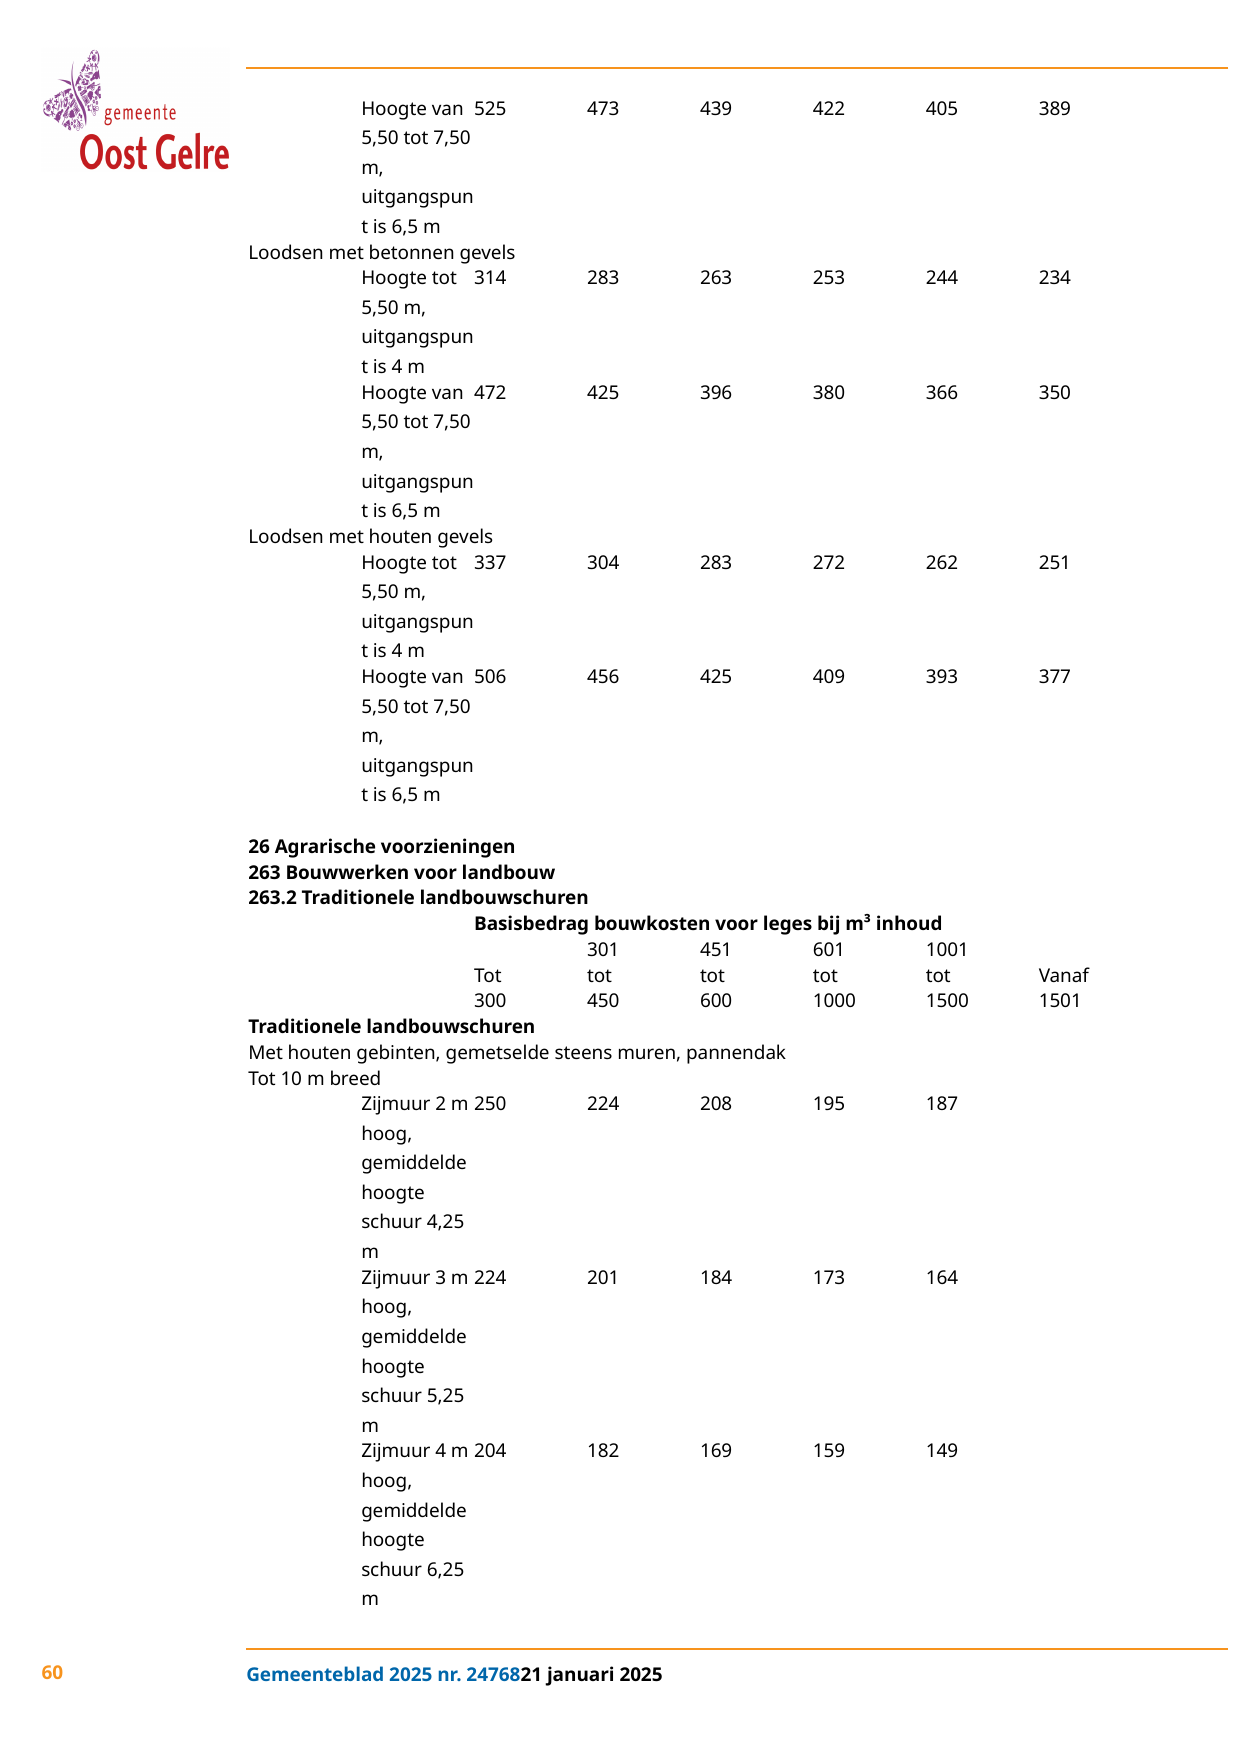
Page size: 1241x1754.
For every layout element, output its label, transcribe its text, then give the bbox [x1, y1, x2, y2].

table_cell [1039, 1264, 1152, 1438]
table_cell 300 [474, 988, 587, 1013]
table_cell [361, 936, 474, 962]
table_cell Hoogte tot 5,50 m, uitgangspunt is 4 m [361, 549, 474, 663]
table_cell 472 [474, 379, 587, 523]
table_cell 272 [813, 549, 926, 663]
table_cell Hoogte van 5,50 tot 7,50 m, uitgangspunt is 6,5 m [361, 95, 474, 239]
table_cell [813, 523, 926, 549]
table_cell 164 [926, 1264, 1038, 1438]
table_cell [1039, 1039, 1152, 1065]
table_cell 173 [813, 1264, 926, 1438]
table_cell 389 [1039, 95, 1152, 239]
table_cell 301 [587, 936, 700, 962]
table_cell 244 [926, 265, 1038, 379]
table_cell 26 Agrarische voorzieningen [248, 833, 587, 859]
table_cell 439 [700, 95, 813, 239]
table_cell 159 [813, 1438, 926, 1611]
table_cell 224 [474, 1264, 587, 1438]
table_cell [248, 936, 361, 962]
table_cell Hoogte van 5,50 tot 7,50 m, uitgangspunt is 6,5 m [361, 663, 474, 807]
table_cell 234 [1039, 265, 1152, 379]
table_cell [361, 910, 474, 936]
table_cell 201 [587, 1264, 700, 1438]
table_cell [248, 1090, 361, 1264]
table_cell [587, 239, 700, 264]
table_cell 425 [700, 663, 813, 807]
table_cell 208 [700, 1090, 813, 1264]
table_cell 263 Bouwwerken voor landbouw [248, 859, 700, 884]
table_cell Vanaf [1039, 962, 1152, 987]
table_cell tot [587, 962, 700, 987]
table_cell 251 [1039, 549, 1152, 663]
table_cell [813, 833, 926, 859]
table_cell Hoogte tot 5,50 m, uitgangspunt is 4 m [361, 265, 474, 379]
table_cell [926, 239, 1038, 264]
table_cell [1039, 1065, 1152, 1090]
table_cell [1039, 808, 1152, 833]
table_cell 425 [587, 379, 700, 523]
table_cell [1039, 833, 1152, 859]
table_cell 601 [813, 936, 926, 962]
table_cell 263 [700, 265, 813, 379]
table_cell tot [813, 962, 926, 987]
table_cell Loodsen met betonnen gevels [248, 239, 587, 264]
table_cell [248, 962, 361, 987]
table_cell [248, 1438, 361, 1611]
table_cell Met houten gebinten, gemetselde steens muren, pannendak [248, 1039, 926, 1065]
table_cell [248, 910, 361, 936]
table_cell [248, 379, 361, 523]
table_cell 366 [926, 379, 1038, 523]
table_cell [926, 1013, 1038, 1039]
table_cell [1039, 859, 1152, 884]
table_cell 380 [813, 379, 926, 523]
table_cell [248, 95, 361, 239]
table_cell 224 [587, 1090, 700, 1264]
table_cell 409 [813, 663, 926, 807]
picture [41, 47, 231, 172]
table_cell [700, 859, 813, 884]
table_cell [813, 239, 926, 264]
table_cell 169 [700, 1438, 813, 1611]
table_cell [1039, 910, 1152, 936]
table_cell 337 [474, 549, 587, 663]
table_cell 314 [474, 265, 587, 379]
table_cell [926, 859, 1038, 884]
table_cell Zijmuur 4 m hoog, gemiddelde hoogte schuur 6,25 m [361, 1438, 474, 1611]
table_cell Tot 10 m breed [248, 1065, 474, 1090]
table_cell 283 [700, 549, 813, 663]
table_cell tot [926, 962, 1038, 987]
table_cell Tot [474, 962, 587, 987]
table_cell [248, 265, 361, 379]
table_cell [587, 808, 700, 833]
table_cell 253 [813, 265, 926, 379]
table_cell 456 [587, 663, 700, 807]
table_cell [700, 239, 813, 264]
table_cell [813, 859, 926, 884]
table_cell 350 [1039, 379, 1152, 523]
table_cell 422 [813, 95, 926, 239]
table_cell 263.2 Traditionele landbouwschuren [248, 885, 700, 910]
table_cell Hoogte van 5,50 tot 7,50 m, uitgangspunt is 6,5 m [361, 379, 474, 523]
table_cell 195 [813, 1090, 926, 1264]
table_cell [813, 808, 926, 833]
table_cell [587, 833, 700, 859]
table_cell [700, 808, 813, 833]
table_cell [248, 1264, 361, 1438]
table_cell [813, 1013, 926, 1039]
table_cell [587, 1065, 700, 1090]
table_cell 1001 [926, 936, 1038, 962]
table_cell 184 [700, 1264, 813, 1438]
table_cell [248, 808, 361, 833]
table_cell [1039, 885, 1152, 910]
table_cell [926, 1039, 1038, 1065]
table_cell 393 [926, 663, 1038, 807]
table_cell 262 [926, 549, 1038, 663]
table_cell 405 [926, 95, 1038, 239]
table_cell [1039, 1090, 1152, 1264]
table_cell [926, 808, 1038, 833]
table_cell 149 [926, 1438, 1038, 1611]
table_cell [926, 1065, 1038, 1090]
table_cell [700, 523, 813, 549]
table_cell [700, 1065, 813, 1090]
table_cell tot [700, 962, 813, 987]
table_cell Zijmuur 2 m hoog, gemiddelde hoogte schuur 4,25 m [361, 1090, 474, 1264]
table_cell [474, 808, 587, 833]
table_cell Zijmuur 3 m hoog, gemiddelde hoogte schuur 5,25 m [361, 1264, 474, 1438]
table_cell [1039, 1013, 1152, 1039]
table_cell [474, 936, 587, 962]
table_cell 1501 [1039, 988, 1152, 1013]
table_cell [1039, 936, 1152, 962]
table_cell [700, 833, 813, 859]
table_cell 1000 [813, 988, 926, 1013]
table_cell 473 [587, 95, 700, 239]
table_cell [700, 885, 813, 910]
table_cell 600 [700, 988, 813, 1013]
table_cell [474, 1065, 587, 1090]
table_cell 451 [700, 936, 813, 962]
table_cell 525 [474, 95, 587, 239]
table_cell [700, 1013, 813, 1039]
table_cell [926, 523, 1038, 549]
table_cell 304 [587, 549, 700, 663]
table_cell [361, 808, 474, 833]
table_cell [248, 663, 361, 807]
table_cell [813, 885, 926, 910]
table_cell Basisbedrag bouwkosten voor leges bij m³ inhoud [474, 910, 1038, 936]
table_cell Traditionele landbouwschuren [248, 1013, 700, 1039]
table_cell 187 [926, 1090, 1038, 1264]
table_cell [587, 523, 700, 549]
table_cell 1500 [926, 988, 1038, 1013]
table_cell [926, 833, 1038, 859]
table_cell 283 [587, 265, 700, 379]
table_cell 182 [587, 1438, 700, 1611]
table_cell 377 [1039, 663, 1152, 807]
table_cell 250 [474, 1090, 587, 1264]
table_cell [248, 988, 361, 1013]
table_cell 396 [700, 379, 813, 523]
table_cell Loodsen met houten gevels [248, 523, 587, 549]
table_cell [1039, 239, 1152, 264]
table_cell 204 [474, 1438, 587, 1611]
table_cell [361, 988, 474, 1013]
table_cell [926, 885, 1038, 910]
table_cell [361, 962, 474, 987]
table_cell 506 [474, 663, 587, 807]
table_cell [1039, 1438, 1152, 1611]
table_cell [248, 549, 361, 663]
table_cell 450 [587, 988, 700, 1013]
table_cell [813, 1065, 926, 1090]
table_cell [1039, 523, 1152, 549]
